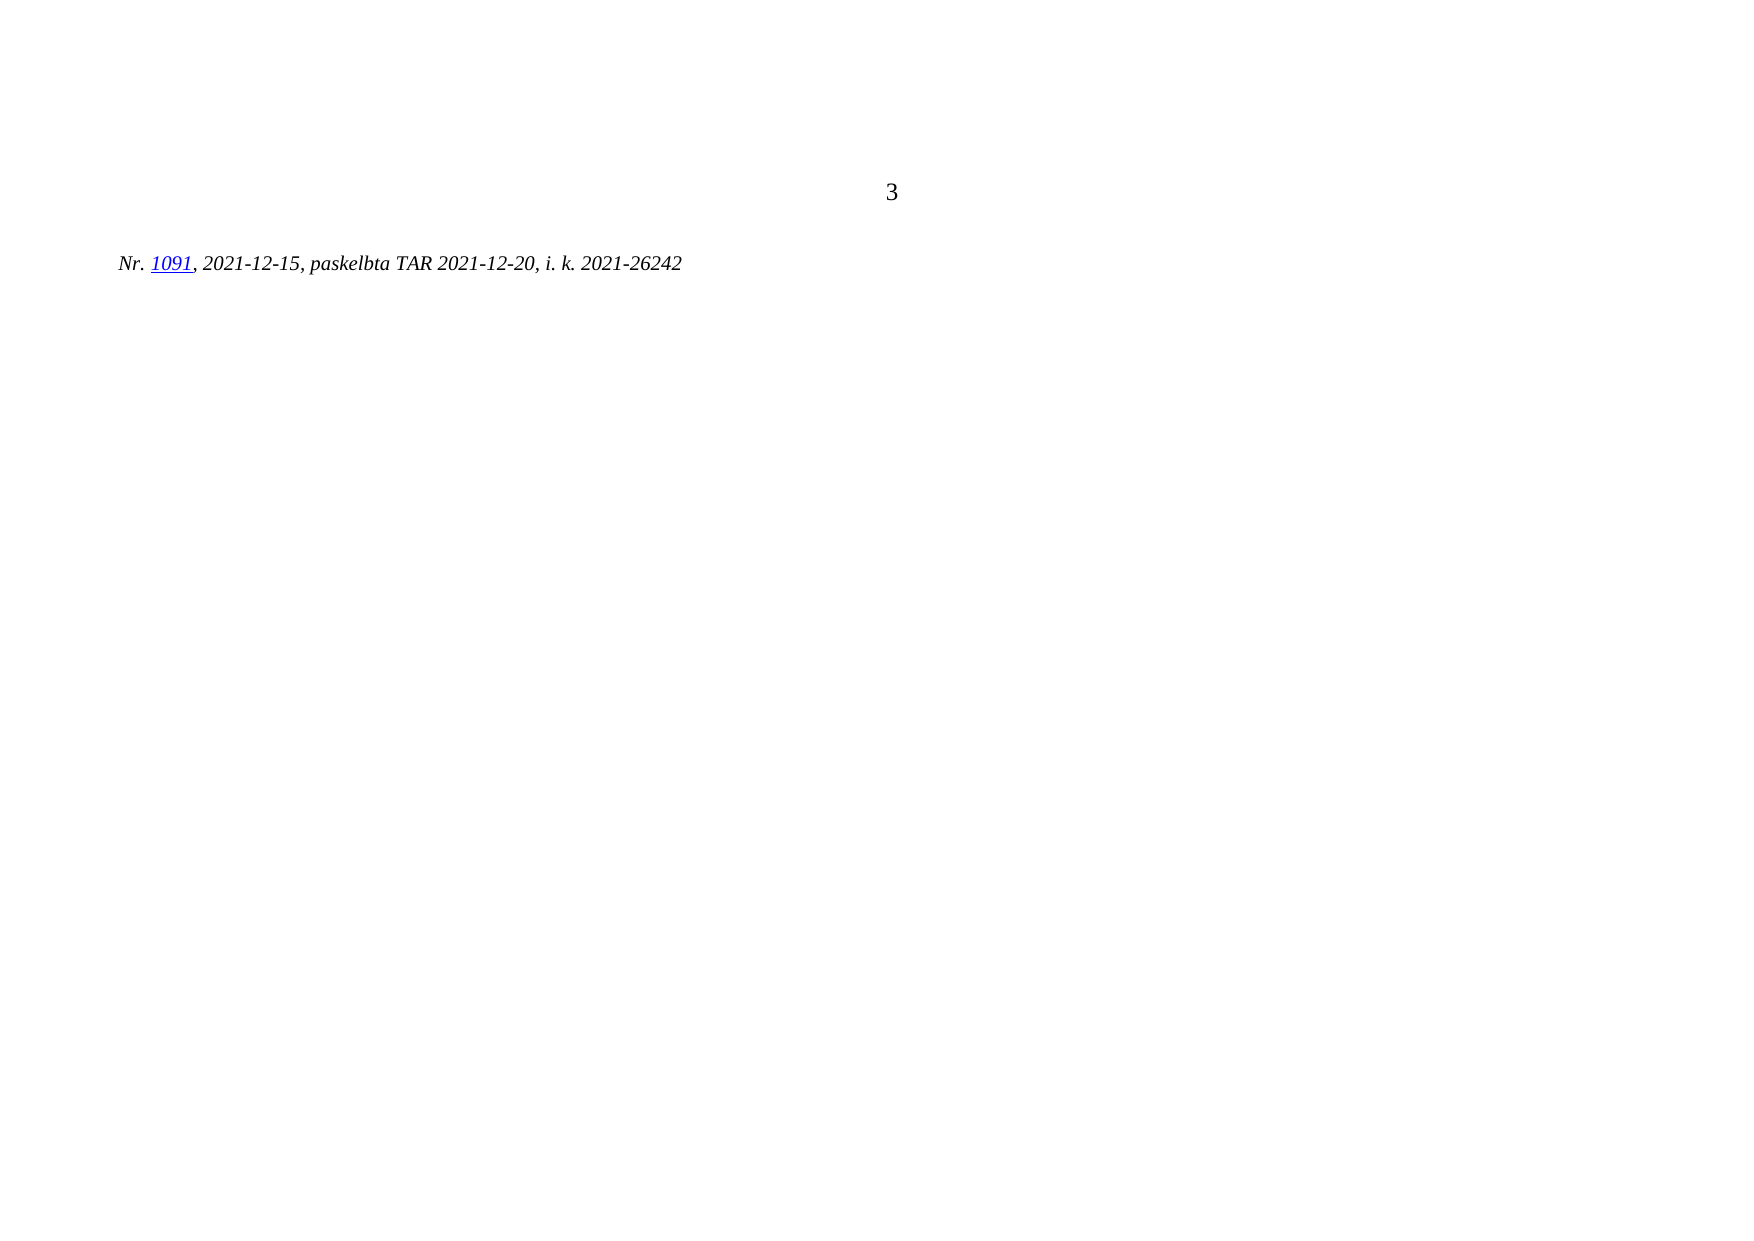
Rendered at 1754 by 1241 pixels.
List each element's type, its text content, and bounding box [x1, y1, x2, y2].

text Nr. 1091, 2021-12-15, paskelbta TAR 2021-12-20, i. k. 2021-26242 [118, 251, 1665, 275]
